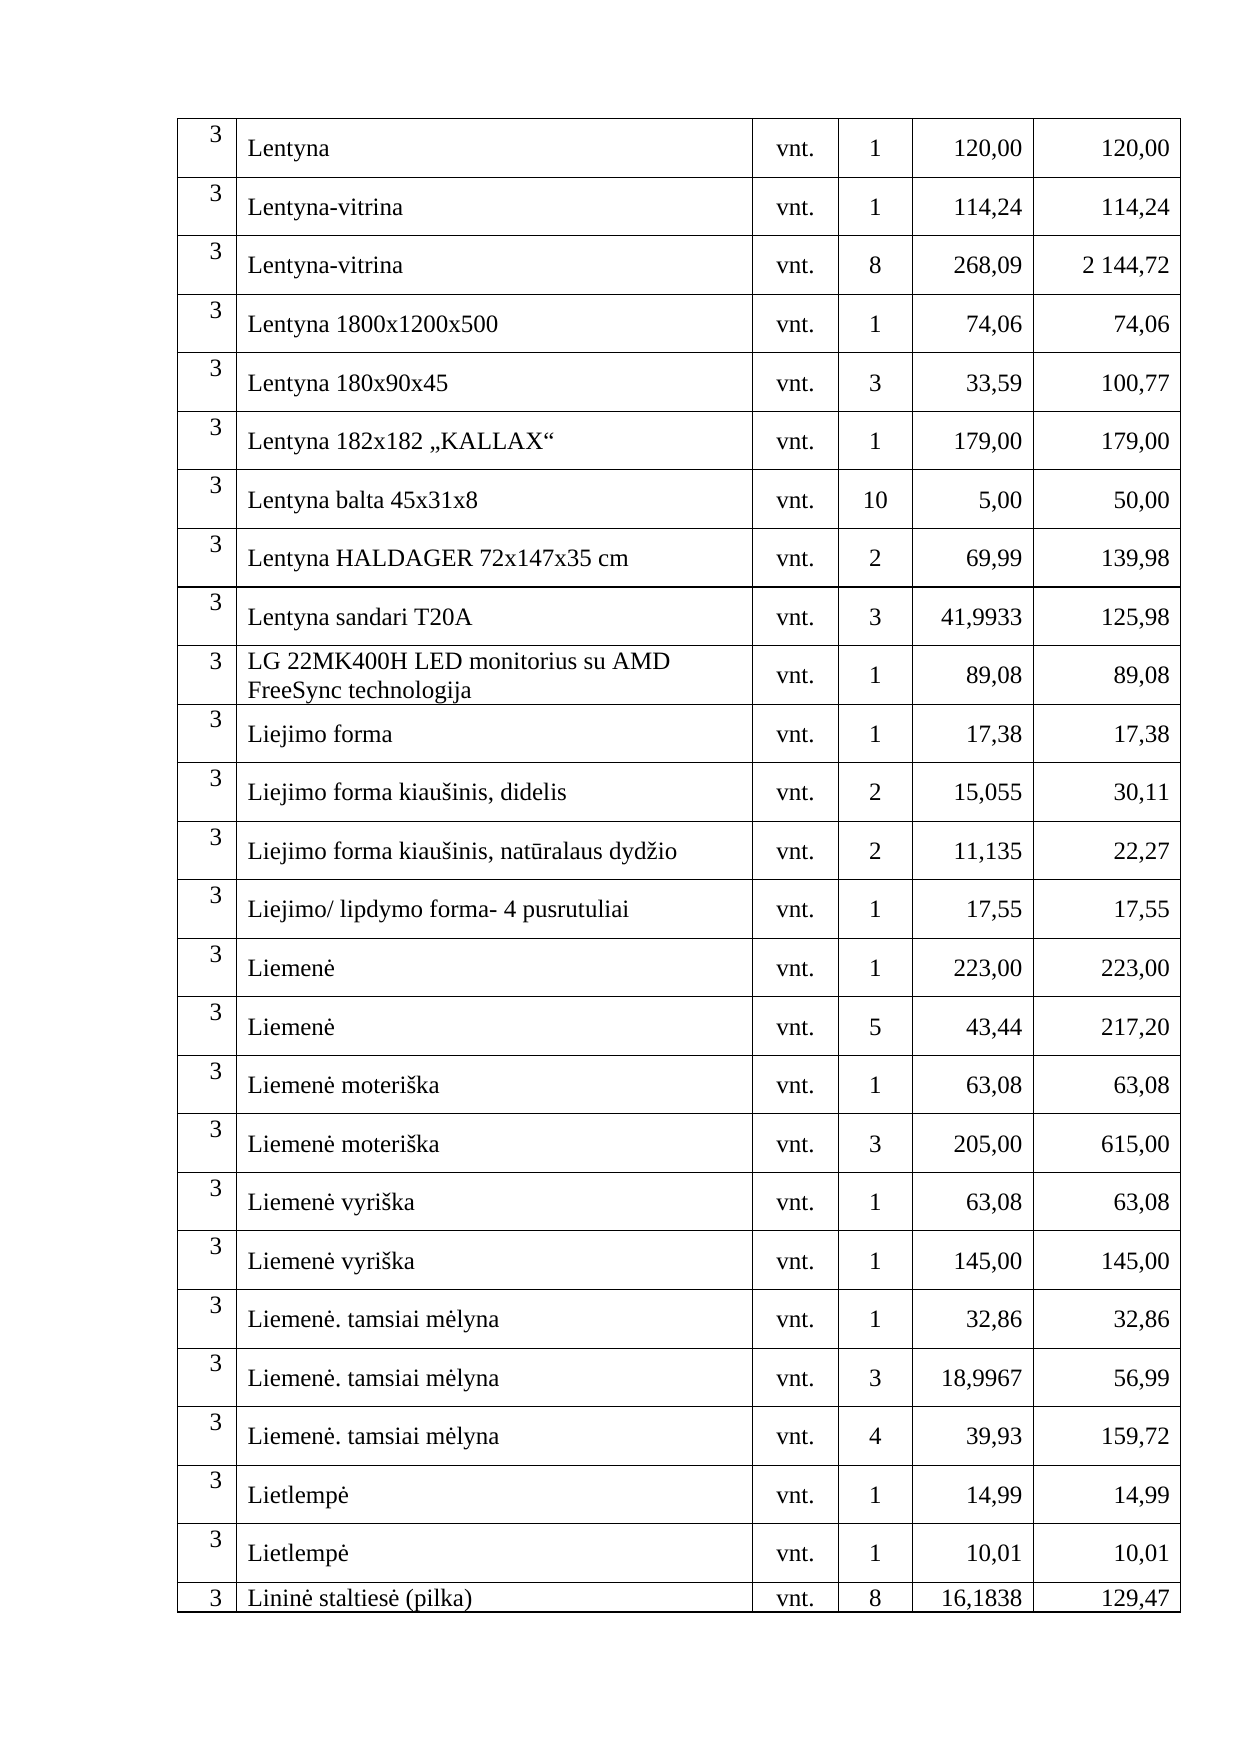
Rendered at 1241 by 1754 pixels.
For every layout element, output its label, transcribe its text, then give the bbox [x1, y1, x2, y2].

table_cell Liemenė [237, 939, 752, 996]
table_cell 3 [839, 1349, 912, 1406]
table_cell 223,00 [913, 939, 1033, 996]
table_cell 329. [178, 1290, 236, 1347]
table_cell 56,99 [1034, 1349, 1180, 1406]
table_cell 8 [839, 1583, 912, 1611]
table_cell 1 [839, 119, 912, 177]
table_cell Liejimo/ lipdymo forma- 4 pusrutuliai [237, 880, 752, 938]
table_cell vnt. [753, 295, 838, 352]
table_cell 5 [839, 997, 912, 1055]
table_cell vnt. [753, 1290, 838, 1347]
table_cell 1 [839, 1466, 912, 1523]
table_cell 1 [839, 1290, 912, 1347]
table_cell 3 [839, 588, 912, 645]
table_cell vnt. [753, 529, 838, 586]
table_cell 100,77 [1034, 353, 1180, 411]
table_cell 1 [839, 705, 912, 762]
table_cell 333. [178, 1524, 236, 1582]
table_cell 17,55 [913, 880, 1033, 938]
table_cell Liemenė moteriška [237, 1056, 752, 1113]
table_cell vnt. [753, 763, 838, 821]
table_cell 16,1838 [913, 1583, 1033, 1611]
table_cell 316. [178, 529, 236, 586]
table_cell 315. [178, 470, 236, 528]
table_cell 114,24 [1034, 178, 1180, 235]
table_cell Liemenė [237, 997, 752, 1055]
table_cell 14,99 [1034, 1466, 1180, 1523]
table_cell 63,08 [913, 1173, 1033, 1230]
table_cell vnt. [753, 822, 838, 879]
table_cell 330. [178, 1349, 236, 1406]
table_cell 14,99 [913, 1466, 1033, 1523]
table_cell Lentyna 182x182 „KALLAX“ [237, 412, 752, 469]
table_cell vnt. [753, 470, 838, 528]
table_cell LG 22MK400H LED monitorius su AMD FreeSync technologija [237, 646, 752, 703]
table_cell vnt. [753, 412, 838, 469]
table_cell 10 [839, 470, 912, 528]
table_cell 10,01 [913, 1524, 1033, 1582]
table_cell 223,00 [1034, 939, 1180, 996]
table_cell 22,27 [1034, 822, 1180, 879]
table_cell Lietlempė [237, 1466, 752, 1523]
table_cell 314. [178, 412, 236, 469]
table_cell vnt. [753, 1349, 838, 1406]
table_cell 2 [839, 529, 912, 586]
table_cell 1 [839, 939, 912, 996]
table_cell vnt. [753, 1407, 838, 1464]
table_cell 63,08 [913, 1056, 1033, 1113]
table_cell Lininė staltiesė (pilka) [237, 1583, 752, 1611]
table_cell 2 144,72 [1034, 236, 1180, 294]
table_cell Liemenė. tamsiai mėlyna [237, 1349, 752, 1406]
table_cell vnt. [753, 1173, 838, 1230]
table_cell 1 [839, 1524, 912, 1582]
table_cell 323. [178, 939, 236, 996]
table_cell 145,00 [1034, 1231, 1180, 1289]
table_cell 1 [839, 1173, 912, 1230]
table_cell Lietlempė [237, 1524, 752, 1582]
table_cell 3 [178, 1583, 236, 1611]
table_cell 18,9967 [913, 1349, 1033, 1406]
table_cell Lentyna sandari T20A [237, 588, 752, 645]
table_cell 74,06 [1034, 295, 1180, 352]
table_cell 63,08 [1034, 1056, 1180, 1113]
table_cell 3 [839, 1114, 912, 1172]
table_cell 312. [178, 295, 236, 352]
table_cell 1 [839, 295, 912, 352]
table_cell Liejimo forma kiaušinis, didelis [237, 763, 752, 821]
table_cell 63,08 [1034, 1173, 1180, 1230]
table_cell 5,00 [913, 470, 1033, 528]
table_cell 615,00 [1034, 1114, 1180, 1172]
table_cell 179,00 [1034, 412, 1180, 469]
table_cell vnt. [753, 178, 838, 235]
table_cell 331. [178, 1407, 236, 1464]
table_cell vnt. [753, 646, 838, 703]
table_cell vnt. [753, 880, 838, 938]
table_cell vnt. [753, 119, 838, 177]
table_cell 74,06 [913, 295, 1033, 352]
table_cell 311. [178, 236, 236, 294]
table_cell 324. [178, 997, 236, 1055]
table_cell 1 [839, 880, 912, 938]
table_cell vnt. [753, 705, 838, 762]
table_cell 332. [178, 1466, 236, 1523]
table_cell 129,47 [1034, 1583, 1180, 1611]
table_cell 321. [178, 822, 236, 879]
table_cell 43,44 [913, 997, 1033, 1055]
table_cell vnt. [753, 1231, 838, 1289]
table_cell 1 [839, 178, 912, 235]
table_cell 89,08 [913, 646, 1033, 703]
table_cell Liejimo forma [237, 705, 752, 762]
table_cell 217,20 [1034, 997, 1180, 1055]
table_cell vnt. [753, 997, 838, 1055]
table_cell 41,9933 [913, 588, 1033, 645]
table_cell Lentyna balta 45x31x8 [237, 470, 752, 528]
table_cell vnt. [753, 939, 838, 996]
table_cell 32,86 [1034, 1290, 1180, 1347]
table_cell 120,00 [913, 119, 1033, 177]
table_cell 328. [178, 1231, 236, 1289]
table_cell Lentyna 1800x1200x500 [237, 295, 752, 352]
table_cell 120,00 [1034, 119, 1180, 177]
table_cell 11,135 [913, 822, 1033, 879]
table_cell 4 [839, 1407, 912, 1464]
table_cell 50,00 [1034, 470, 1180, 528]
table_cell 1 [839, 1231, 912, 1289]
table_cell 325. [178, 1056, 236, 1113]
table_cell 317. [178, 588, 236, 645]
table_cell 32,86 [913, 1290, 1033, 1347]
table_cell Liemenė moteriška [237, 1114, 752, 1172]
table_cell 319. [178, 705, 236, 762]
table_cell 139,98 [1034, 529, 1180, 586]
table_cell Liejimo forma kiaušinis, natūralaus dydžio [237, 822, 752, 879]
table_cell 159,72 [1034, 1407, 1180, 1464]
table_cell Lentyna 180x90x45 [237, 353, 752, 411]
table_cell 320. [178, 763, 236, 821]
table_cell 309. [178, 119, 236, 177]
table_cell vnt. [753, 236, 838, 294]
table_cell 125,98 [1034, 588, 1180, 645]
table_cell 2 [839, 822, 912, 879]
table_cell 2 [839, 763, 912, 821]
table_cell 1 [839, 1056, 912, 1113]
table_cell Liemenė. tamsiai mėlyna [237, 1290, 752, 1347]
table_cell 114,24 [913, 178, 1033, 235]
table_cell vnt. [753, 1583, 838, 1611]
table_cell 10,01 [1034, 1524, 1180, 1582]
table_cell vnt. [753, 1466, 838, 1523]
table_cell vnt. [753, 588, 838, 645]
table_cell 39,93 [913, 1407, 1033, 1464]
table_cell vnt. [753, 353, 838, 411]
table_cell 17,38 [913, 705, 1033, 762]
table_cell Lentyna HALDAGER 72x147x35 cm [237, 529, 752, 586]
table_cell 17,38 [1034, 705, 1180, 762]
table_cell 3 [839, 353, 912, 411]
table_cell Liemenė vyriška [237, 1231, 752, 1289]
table_cell 15,055 [913, 763, 1033, 821]
table_cell 33,59 [913, 353, 1033, 411]
table_cell vnt. [753, 1524, 838, 1582]
table_cell 1 [839, 646, 912, 703]
table_cell 30,11 [1034, 763, 1180, 821]
table_cell 268,09 [913, 236, 1033, 294]
table_cell 69,99 [913, 529, 1033, 586]
table_cell vnt. [753, 1056, 838, 1113]
table_cell 17,55 [1034, 880, 1180, 938]
table_cell Lentyna [237, 119, 752, 177]
table_cell 326. [178, 1114, 236, 1172]
table_cell 179,00 [913, 412, 1033, 469]
table_cell 8 [839, 236, 912, 294]
table_cell 1 [839, 412, 912, 469]
table_cell 205,00 [913, 1114, 1033, 1172]
table_cell Lentyna-vitrina [237, 178, 752, 235]
table_cell 313. [178, 353, 236, 411]
table_cell 322. [178, 880, 236, 938]
table_cell 310. [178, 178, 236, 235]
table_cell Liemenė vyriška [237, 1173, 752, 1230]
table_cell vnt. [753, 1114, 838, 1172]
table_cell Lentyna-vitrina [237, 236, 752, 294]
table_cell 89,08 [1034, 646, 1180, 703]
table_cell 318. [178, 646, 236, 703]
table_cell 145,00 [913, 1231, 1033, 1289]
table_cell Liemenė. tamsiai mėlyna [237, 1407, 752, 1464]
table_cell 327. [178, 1173, 236, 1230]
